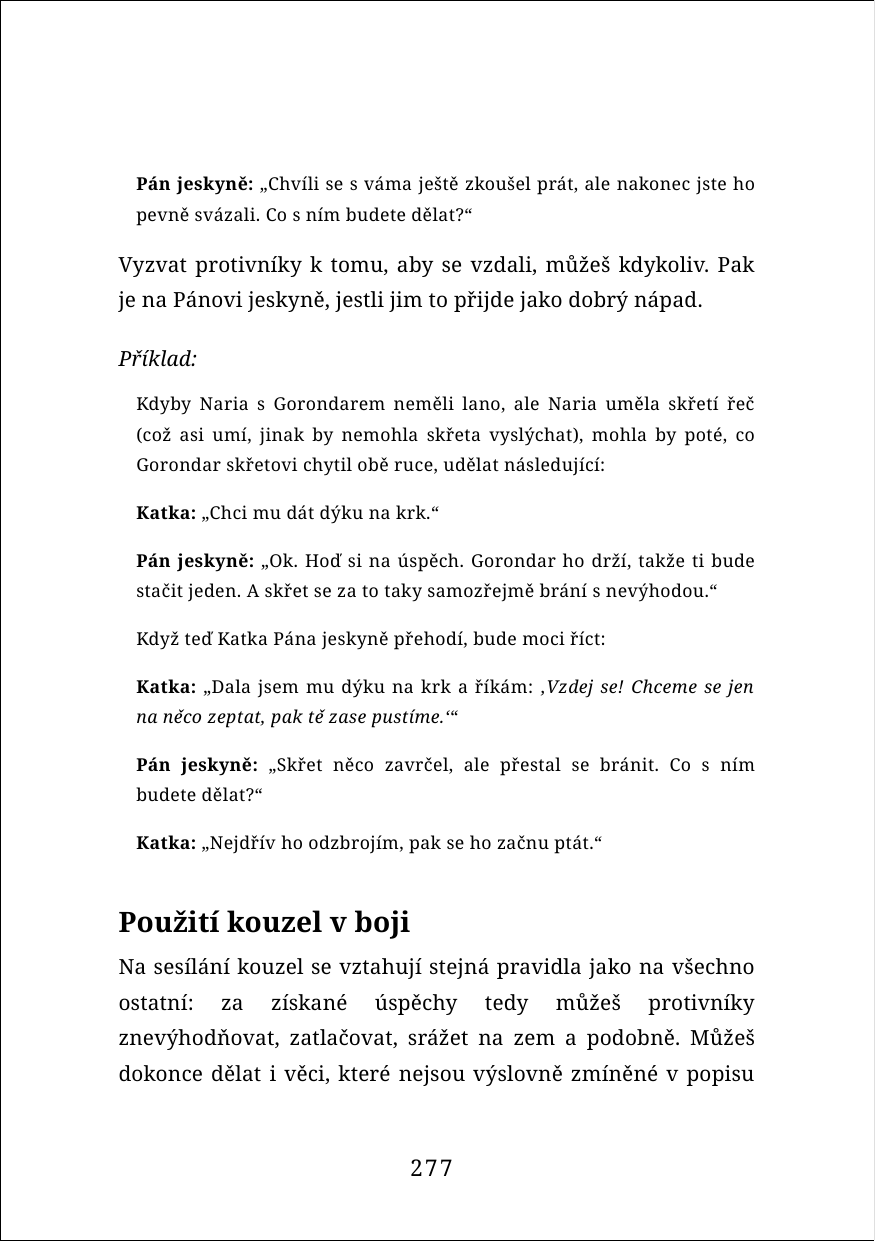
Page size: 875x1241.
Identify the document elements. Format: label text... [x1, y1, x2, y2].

text Pán jeskyně: „Skřet něco zavrčel, ale přestal se bránit. Co s ním budete dělat?“ [136, 752, 756, 807]
text Pán jeskyně: „Chvíli se s váma ještě zkoušel prát, ale nakonec jste ho pevně svázali. Co s ním budete dělat?“ [136, 172, 756, 226]
text Příklad: [118, 344, 756, 373]
subtitle Použití kouzel v boji [118, 902, 756, 940]
text Kdyby Naria s Gorondarem neměli lano, ale Naria uměla skřetí řeč (což asi umí, jinak by nemohla skřeta vyslýchat), mohla by poté, co Gorondar skřetovi chytil obě ruce, udělat následující: [136, 392, 756, 476]
text Vyzvat protivníky k tomu, aby se vzdali, můžeš kdykoliv. Pak je na Pánovi jeskyně, jestli jim to přijde jako dobrý nápad. [118, 250, 756, 314]
text Katka: „Dala jsem mu dýku na krk a říkám: ‚Vzdej se! Chceme se jen na něco zeptat, pak tě zase pustíme.‘“ [136, 674, 756, 728]
text Na sesílání kouzel se vztahují stejná pravidla jako na všechno ostatní: za získané úspěchy tedy můžeš protivníky znevýhodňovat, zatlačovat, srážet na zem a podobně. Můžeš dokonce dělat i věci, které nejsou výslovně zmíněné v popisu [118, 952, 756, 1087]
text Katka: „Nejdřív ho odzbrojím, pak se ho začnu ptát.“ [136, 830, 756, 854]
text Když teď Katka Pána jeskyně přehodí, bude moci říct: [136, 626, 756, 650]
text Katka: „Chci mu dát dýku na krk.“ [136, 500, 756, 524]
text Pán jeskyně: „Ok. Hoď si na úspěch. Gorondar ho drží, takže ti bude stačit jeden. A skřet se za to taky samozřejmě brání s nevýhodou.“ [136, 548, 756, 602]
